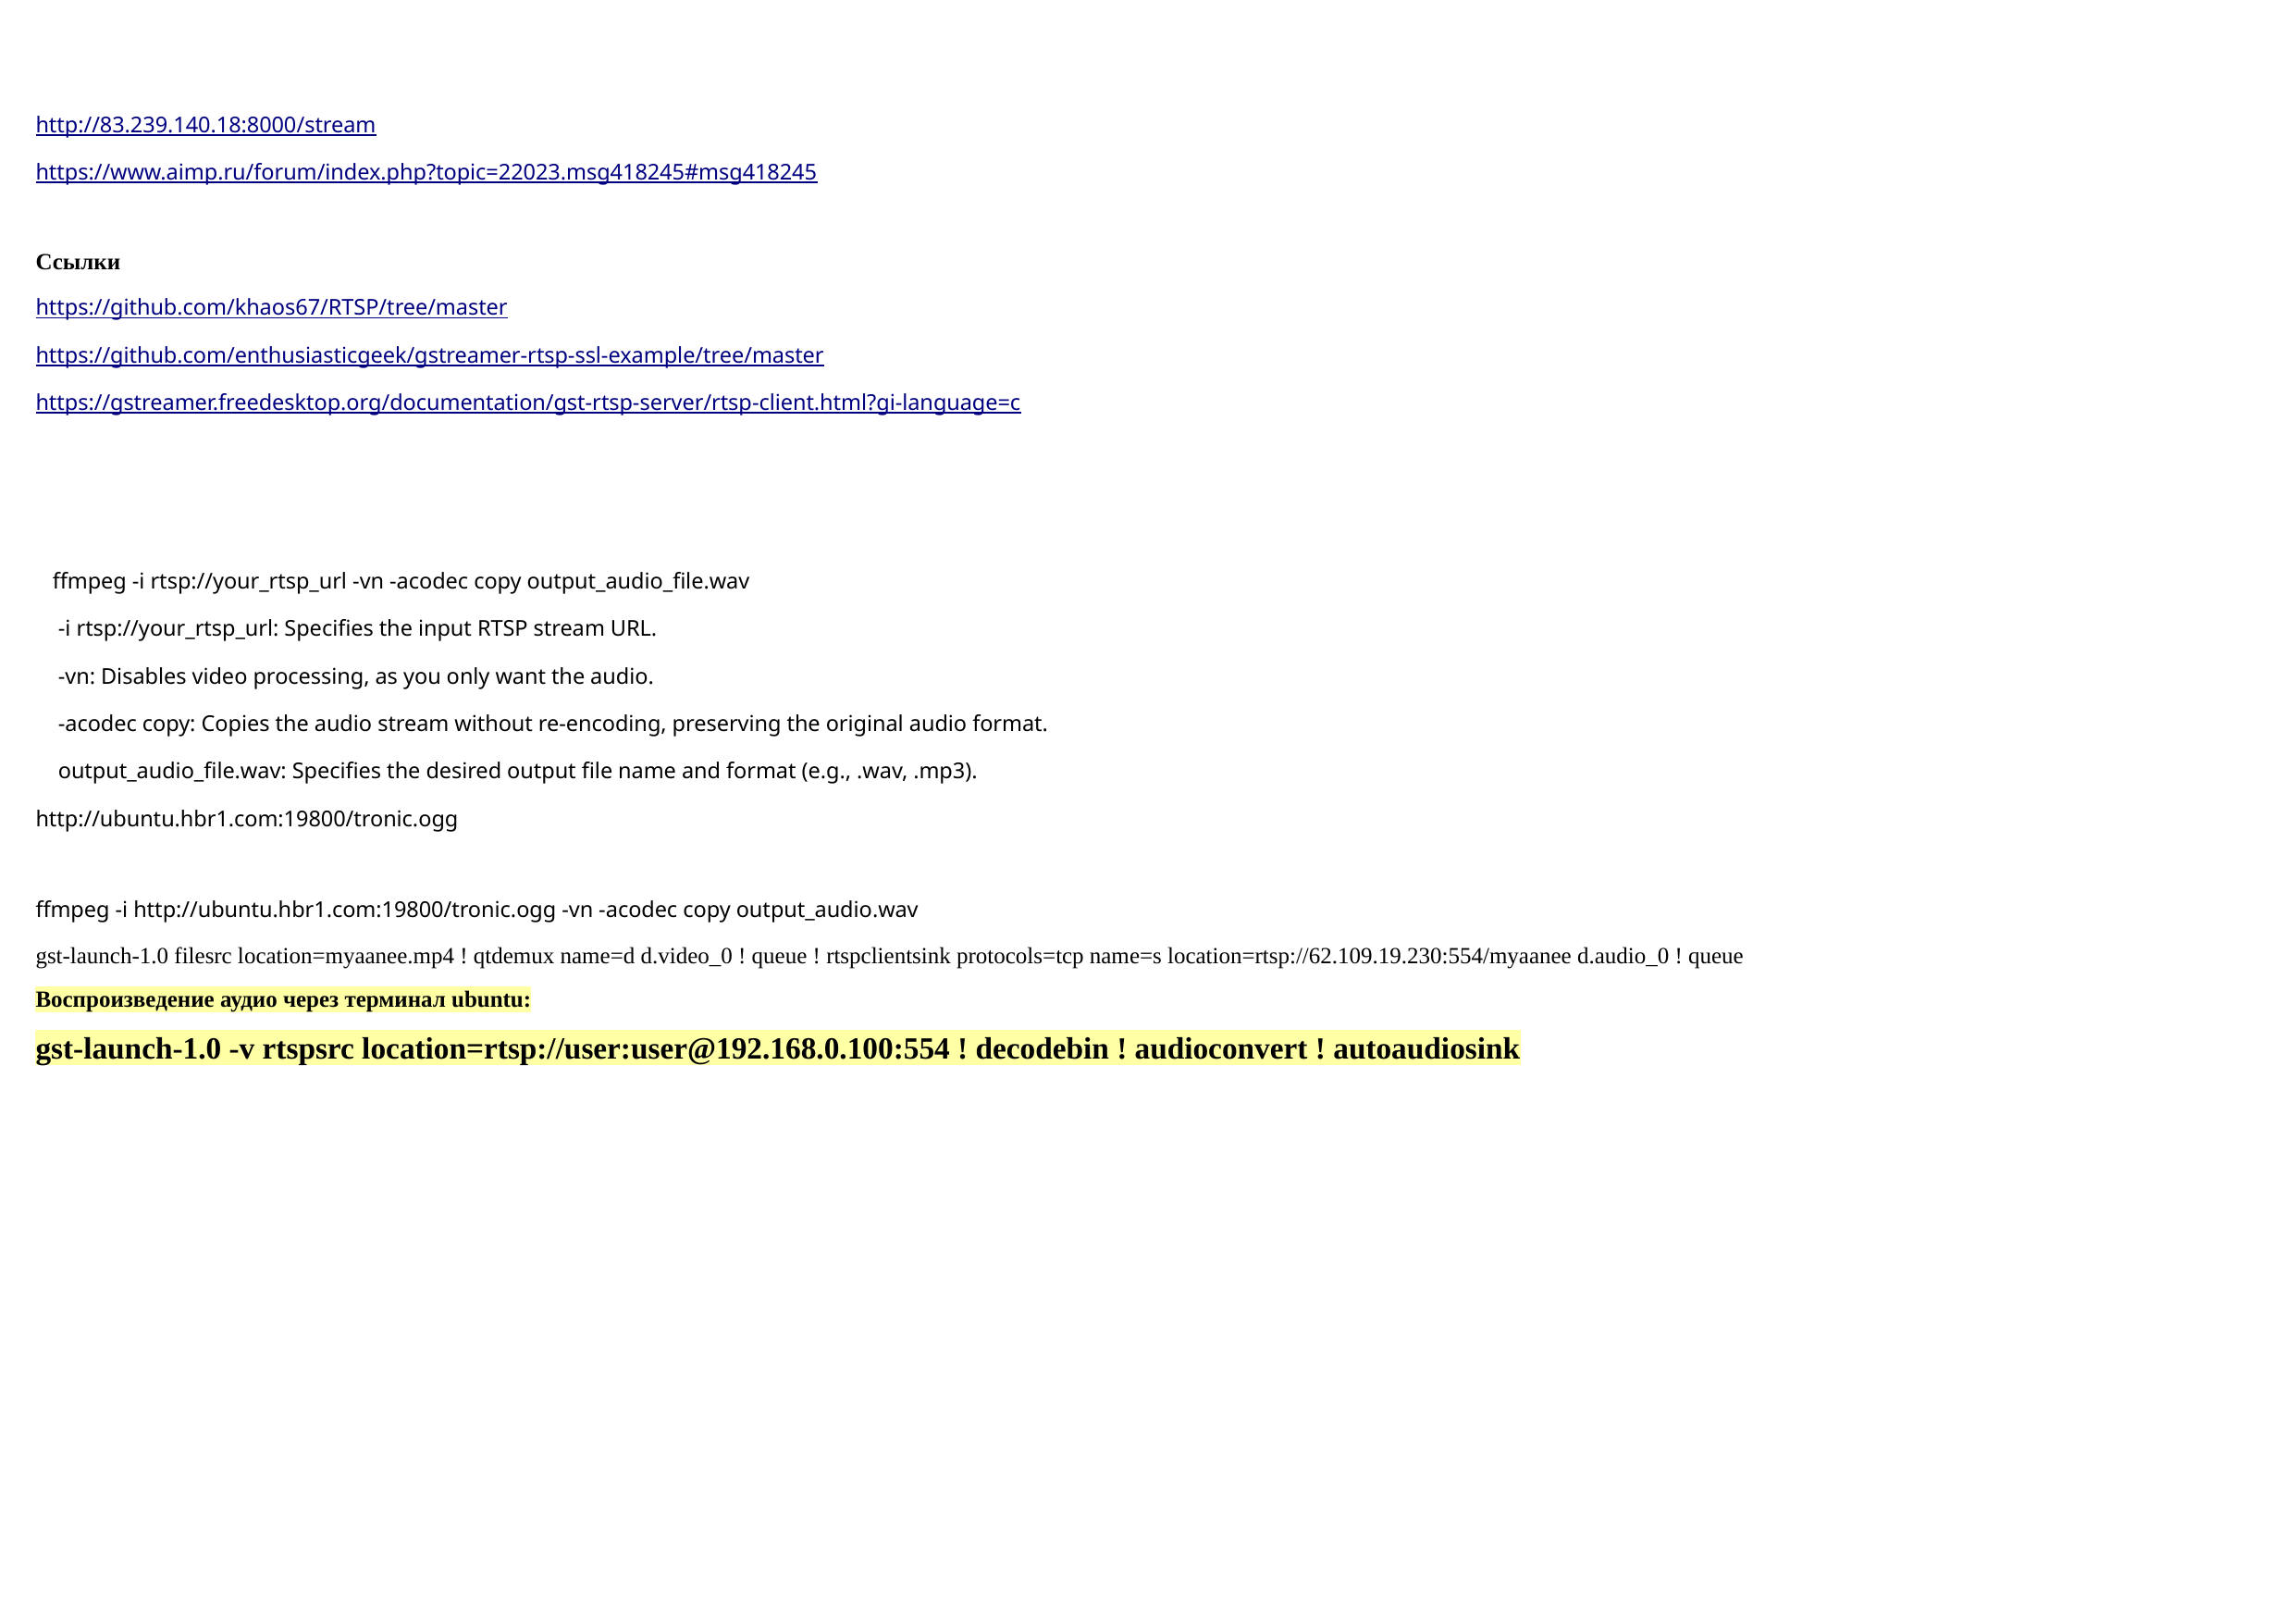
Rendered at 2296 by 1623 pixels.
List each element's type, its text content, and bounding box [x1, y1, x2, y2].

text ffmpeg -i http://ubuntu.hbr1.com:19800/tronic.ogg -vn -acodec copy output_audio.wav [35, 895, 2241, 923]
text https://github.com/enthusiasticgeek/gstreamer-rtsp-ssl-example/tree/master [35, 340, 2241, 369]
text Воспроизведение аудио через терминал ubuntu: [35, 986, 2241, 1012]
text gst-launch-1.0 -v rtspsrc location=rtsp://user:user@192.168.0.100:554 ! decodebin ! audioconvert ! autoaudiosink [35, 1030, 2241, 1065]
text https://gstreamer.freedesktop.org/documentation/gst-rtsp-server/rtsp-client.html?gi-language=c [35, 387, 2241, 416]
text http://83.239.140.18:8000/stream [35, 109, 2241, 139]
text https://www.aimp.ru/forum/index.php?topic=22023.msg418245#msg418245 [35, 156, 2241, 186]
text ffmpeg -i rtsp://your_rtsp_url -vn -acodec copy output_audio_file.wav [35, 565, 2241, 595]
text -i rtsp://your_rtsp_url: Specifies the input RTSP stream URL. [35, 613, 2241, 642]
text -acodec copy: Copies the audio stream without re-encoding, preserving the original audio format. [35, 708, 2241, 737]
text -vn: Disables video processing, as you only want the audio. [35, 661, 2241, 690]
text output_audio_file.wav: Specifies the desired output file name and format (e.g., .wav, .mp3). [35, 756, 2241, 786]
text http://ubuntu.hbr1.com:19800/tronic.ogg [35, 803, 2241, 833]
text Ссылки [35, 248, 2241, 275]
text https://github.com/khaos67/RTSP/tree/master [35, 292, 2241, 322]
text gst-launch-1.0 filesrc location=myaanee.mp4 ! qtdemux name=d d.video_0 ! queue ! rtspclientsink protocols=tcp name=s location=rtsp://62.109.19.230:554/myaanee d.audio_0 ! queue [35, 942, 2241, 969]
